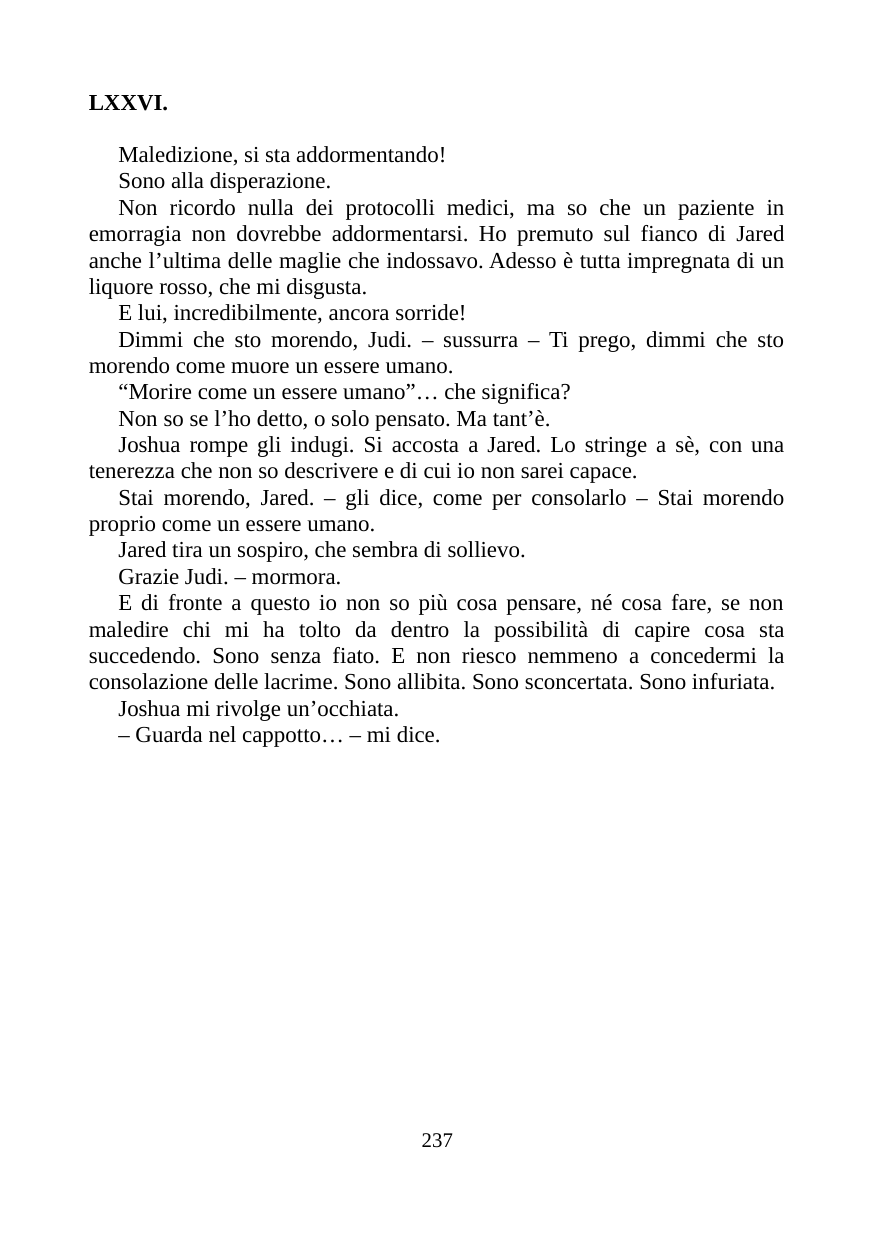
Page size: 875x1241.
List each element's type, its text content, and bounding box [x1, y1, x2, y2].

text Grazie Judi. – mormora. [88, 563, 786, 589]
text Sono alla disperazione. [88, 168, 786, 194]
text Joshua rompe gli indugi. Si accosta a Jared. Lo stringe a sè, con una tenerezza che non so descrivere e di cui io non sarei capace. [88, 431, 786, 484]
text E di fronte a questo io non so più cosa pensare, né cosa fare, se non maledire chi mi ha tolto da dentro la possibilità di capire cosa sta succedendo. Sono senza fiato. E non riesco nemmeno a concedermi la consolazione delle lacrime. Sono allibita. Sono sconcertata. Sono infuriata. [88, 589, 786, 695]
text E lui, incredibilmente, ancora sorride! [88, 299, 786, 326]
text Non ricordo nulla dei protocolli medici, ma so che un paziente in emorragia non dovrebbe addormentarsi. Ho premuto sul fianco di Jared anche l’ultima delle maglie che indossavo. Adesso è tutta impregnata di un liquore rosso, che mi disgusta. [88, 194, 786, 299]
text Jared tira un sospiro, che sembra di sollievo. [88, 537, 786, 563]
text Stai morendo, Jared. – gli dice, come per consolarlo – Stai morendo proprio come un essere umano. [88, 484, 786, 537]
text Joshua mi rivolge un’occhiata. [88, 695, 786, 721]
text Dimmi che sto morendo, Judi. – sussurra – Ti prego, dimmi che sto morendo come muore un essere umano. [88, 326, 786, 378]
text Maledizione, si sta addormentando! [88, 141, 786, 168]
text Non so se l’ho detto, o solo pensato. Ma tant’è. [88, 405, 786, 431]
text – Guarda nel cappotto… – mi dice. [88, 721, 786, 747]
subtitle LXXVI. [88, 88, 786, 115]
text “Morire come un essere umano”… che significa? [88, 378, 786, 405]
